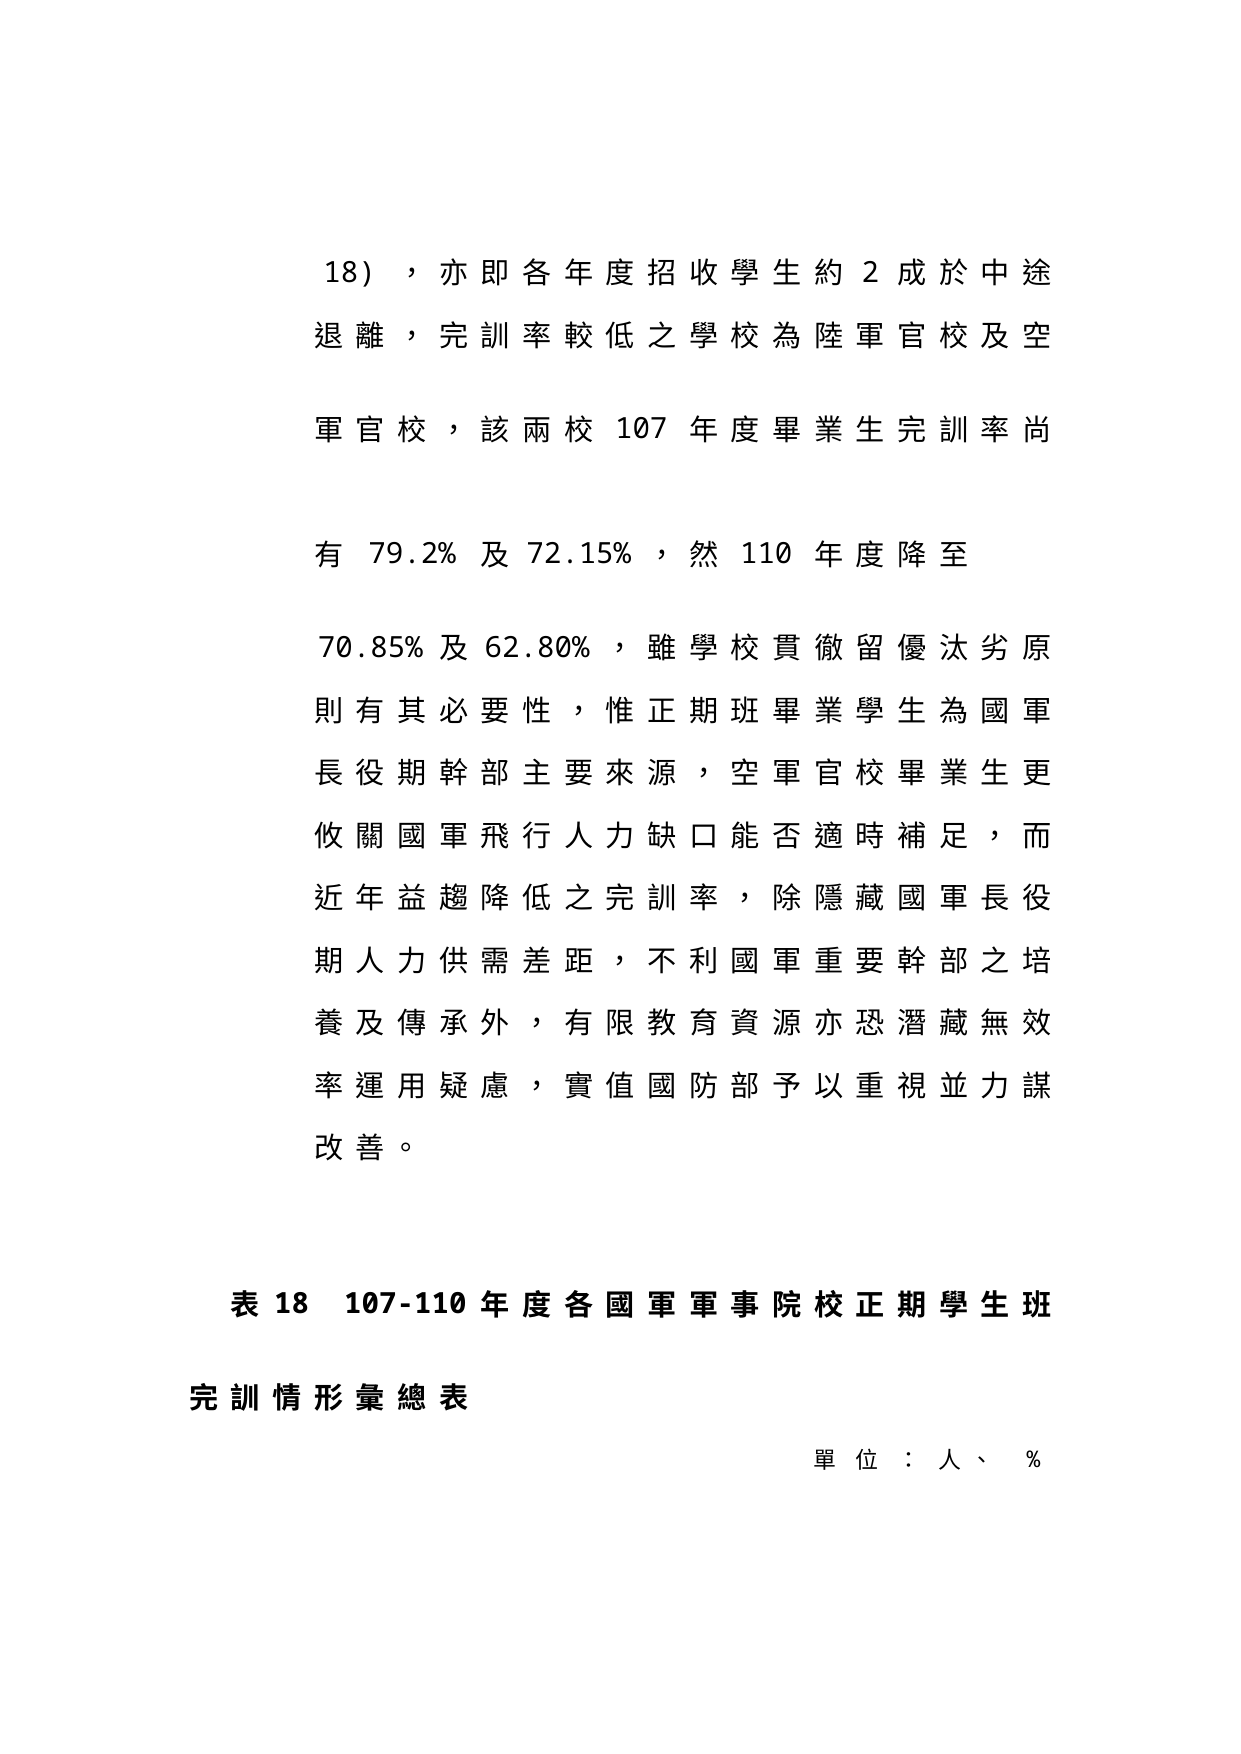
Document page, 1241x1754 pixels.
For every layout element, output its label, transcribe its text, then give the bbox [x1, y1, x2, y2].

text 表18 107-110年度各國軍軍事院校正期學生班完訓情形彙總表 [183, 1229, 1058, 1417]
text 18)，亦即各年度招收學生約2成於中途退離，完訓率較低之學校為陸軍官校及空軍官校，該兩校107年度畢業生完訓率尚有79.2%及72.15%，然110年度降至70.85%及62.80%，雖學校貫徹留優汰劣原則有其必要性，惟正期班畢業學生為國軍長役期幹部主要來源，空軍官校畢業生更攸關國軍飛行人力缺口能否適時補足，而近年益趨降低之完訓率，除隱藏國軍長役期人力供需差距，不利國軍重要幹部之培養及傳承外，有限教育資源亦恐潛藏無效率運用疑慮，實值國防部予以重視並力謀改善。 [271, 229, 1058, 1167]
text 單位：人、% [271, 1417, 1054, 1479]
